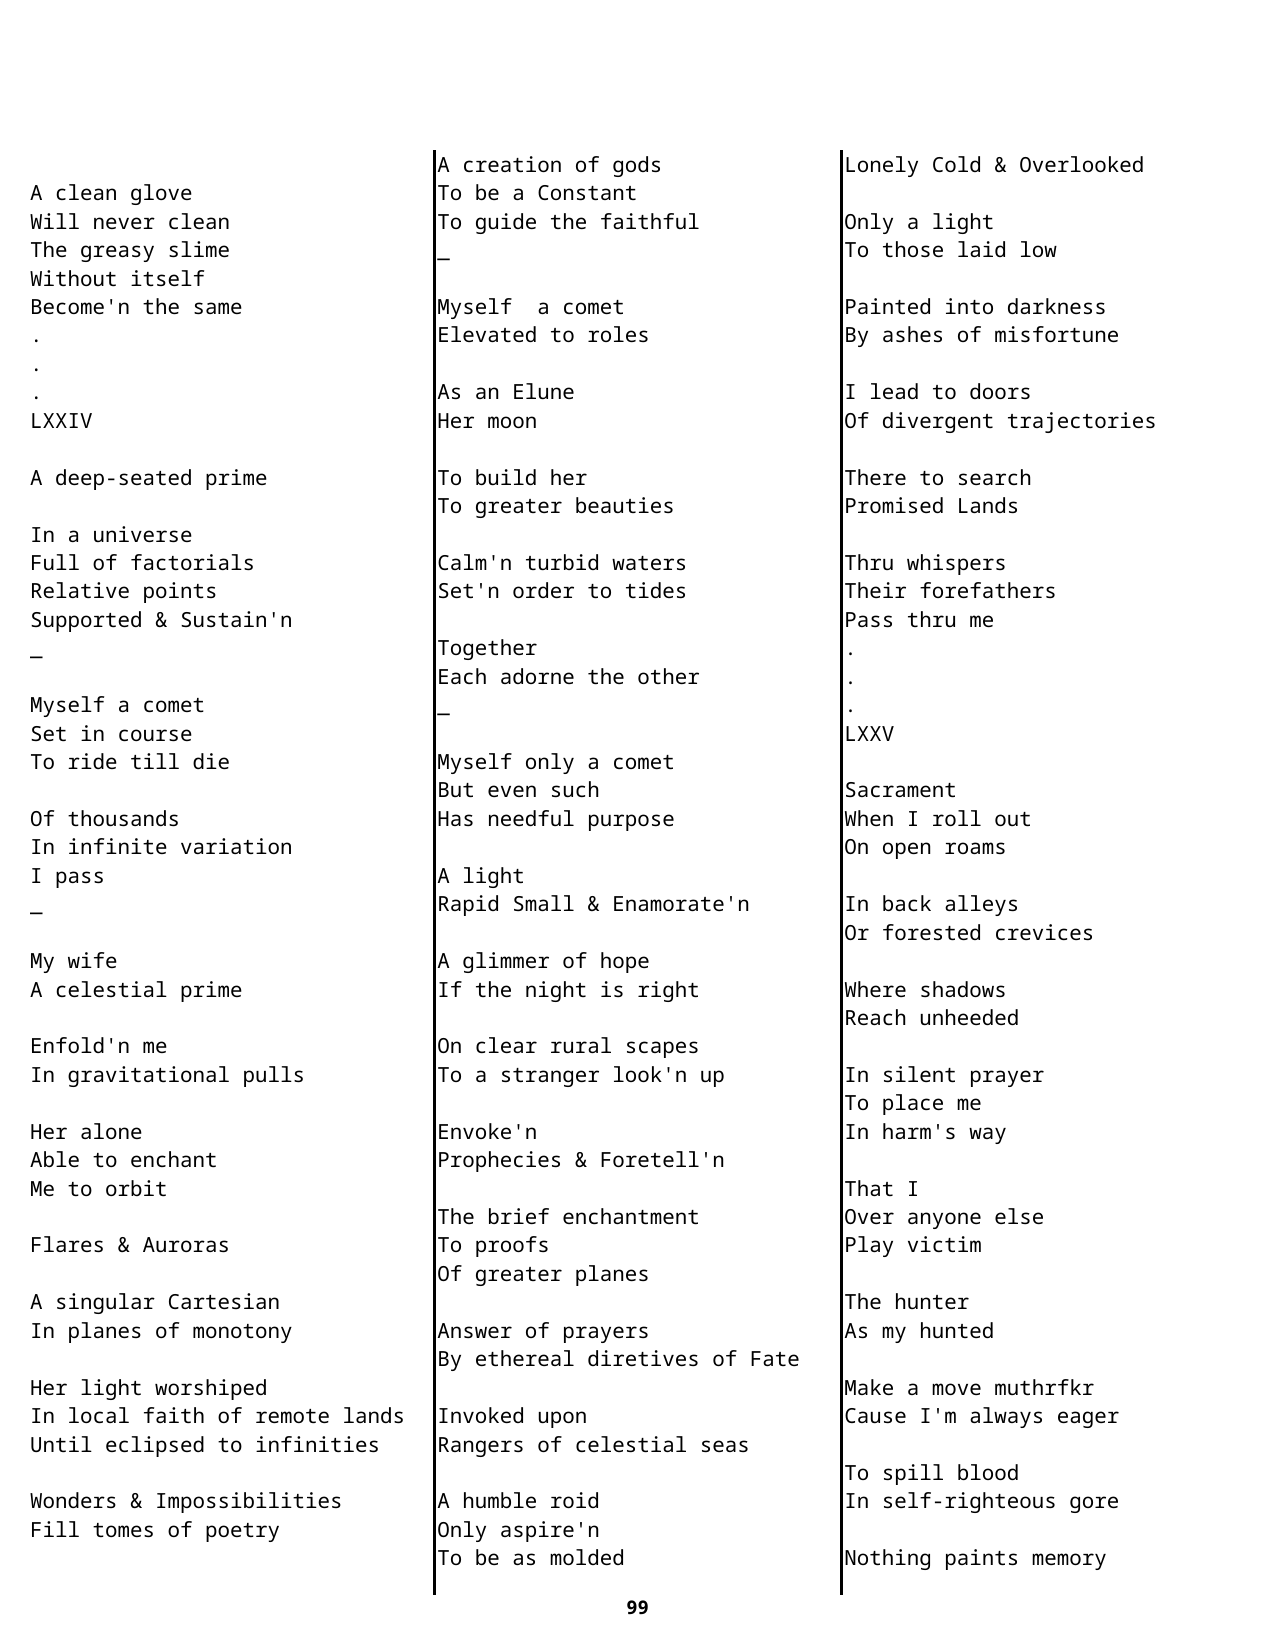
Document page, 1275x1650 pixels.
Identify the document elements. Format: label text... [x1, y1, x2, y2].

text Myself a comet [30, 690, 431, 719]
text Set in course [30, 719, 431, 747]
text My wife [30, 946, 431, 975]
text On clear rural scapes [437, 1032, 838, 1060]
text But even such [437, 776, 838, 804]
text In local faith of remote lands [30, 1401, 431, 1430]
text To those laid low [844, 235, 1245, 264]
text In self-righteous gore [844, 1487, 1245, 1515]
text To greater beauties [437, 491, 838, 520]
text A light [437, 861, 838, 889]
text LXXIV [30, 406, 431, 434]
text Become'n the same [30, 292, 431, 321]
text _ [30, 889, 431, 918]
text Play victim [844, 1231, 1245, 1259]
text To build her [437, 463, 838, 491]
text In infinite variation [30, 832, 431, 861]
text Has needful purpose [437, 804, 838, 832]
text . [30, 321, 431, 349]
text Her moon [437, 406, 838, 434]
text Calm'n turbid waters [437, 548, 838, 577]
text That I [844, 1174, 1245, 1202]
text Only aspire'n [437, 1515, 838, 1543]
text _ [437, 235, 838, 264]
text Together [437, 633, 838, 662]
text Able to enchant [30, 1145, 431, 1174]
text Sacrament [844, 776, 1245, 804]
text Envoke'n [437, 1117, 838, 1145]
text Rapid Small & Enamorate'n [437, 889, 838, 918]
text _ [437, 690, 838, 719]
text Lonely Cold & Overlooked [844, 150, 1245, 178]
text Reach unheeded [844, 1003, 1245, 1032]
text In planes of monotony [30, 1316, 431, 1344]
text A creation of gods [437, 150, 838, 178]
text Make a move muthrfkr [844, 1373, 1245, 1401]
text Fill tomes of poetry [30, 1515, 431, 1543]
text Of thousands [30, 804, 431, 832]
text Supported & Sustain'n [30, 605, 431, 633]
text Only a light [844, 207, 1245, 235]
text A celestial prime [30, 975, 431, 1003]
text A clean glove [30, 178, 431, 207]
text To be a Constant [437, 178, 838, 207]
text I pass [30, 861, 431, 889]
text By ashes of misfortune [844, 321, 1245, 349]
text A humble roid [437, 1487, 838, 1515]
text LXXV [844, 719, 1245, 747]
text In silent prayer [844, 1060, 1245, 1088]
text To be as molded [437, 1543, 838, 1572]
text . [844, 662, 1245, 690]
text Over anyone else [844, 1202, 1245, 1231]
text On open roams [844, 832, 1245, 861]
text Promised Lands [844, 491, 1245, 520]
text Enfold'n me [30, 1032, 431, 1060]
text Prophecies & Foretell'n [437, 1145, 838, 1174]
text If the night is right [437, 975, 838, 1003]
text To place me [844, 1088, 1245, 1117]
text Or forested crevices [844, 918, 1245, 946]
text A deep-seated prime [30, 463, 431, 491]
text Nothing paints memory [844, 1543, 1245, 1572]
text Of greater planes [437, 1259, 838, 1287]
text . [844, 633, 1245, 662]
text A singular Cartesian [30, 1287, 431, 1316]
text To proofs [437, 1231, 838, 1259]
text Her alone [30, 1117, 431, 1145]
text Painted into darkness [844, 292, 1245, 321]
text Without itself [30, 264, 431, 292]
text The brief enchantment [437, 1202, 838, 1231]
text I lead to doors [844, 377, 1245, 406]
text Cause I'm always eager [844, 1401, 1245, 1430]
text _ [30, 633, 431, 662]
text To ride till die [30, 747, 431, 776]
text . [844, 690, 1245, 719]
text A glimmer of hope [437, 946, 838, 975]
text Pass thru me [844, 605, 1245, 633]
text Me to orbit [30, 1174, 431, 1202]
text Relative points [30, 577, 431, 605]
text Answer of prayers [437, 1316, 838, 1344]
text Full of factorials [30, 548, 431, 577]
text Rangers of celestial seas [437, 1430, 838, 1458]
text The hunter [844, 1287, 1245, 1316]
text As my hunted [844, 1316, 1245, 1344]
text Where shadows [844, 975, 1245, 1003]
text As an Elune [437, 377, 838, 406]
text In back alleys [844, 889, 1245, 918]
text In a universe [30, 520, 431, 548]
text . [30, 377, 431, 406]
text Their forefathers [844, 577, 1245, 605]
text When I roll out [844, 804, 1245, 832]
text To spill blood [844, 1458, 1245, 1487]
text Until eclipsed to infinities [30, 1430, 431, 1458]
text Invoked upon [437, 1401, 838, 1430]
text Wonders & Impossibilities [30, 1487, 431, 1515]
text Her light worshiped [30, 1373, 431, 1401]
text By ethereal diretives of Fate [437, 1344, 838, 1373]
text The greasy slime [30, 235, 431, 264]
text . [30, 349, 431, 377]
text There to search [844, 463, 1245, 491]
text Will never clean [30, 207, 431, 235]
text In harm's way [844, 1117, 1245, 1145]
text Set'n order to tides [437, 577, 838, 605]
text To a stranger look'n up [437, 1060, 838, 1088]
text In gravitational pulls [30, 1060, 431, 1088]
text Myself a comet [437, 292, 838, 321]
text To guide the faithful [437, 207, 838, 235]
text Each adorne the other [437, 662, 838, 690]
text Myself only a comet [437, 747, 838, 776]
text Of divergent trajectories [844, 406, 1245, 434]
text Flares & Auroras [30, 1231, 431, 1259]
text Elevated to roles [437, 321, 838, 349]
text Thru whispers [844, 548, 1245, 577]
